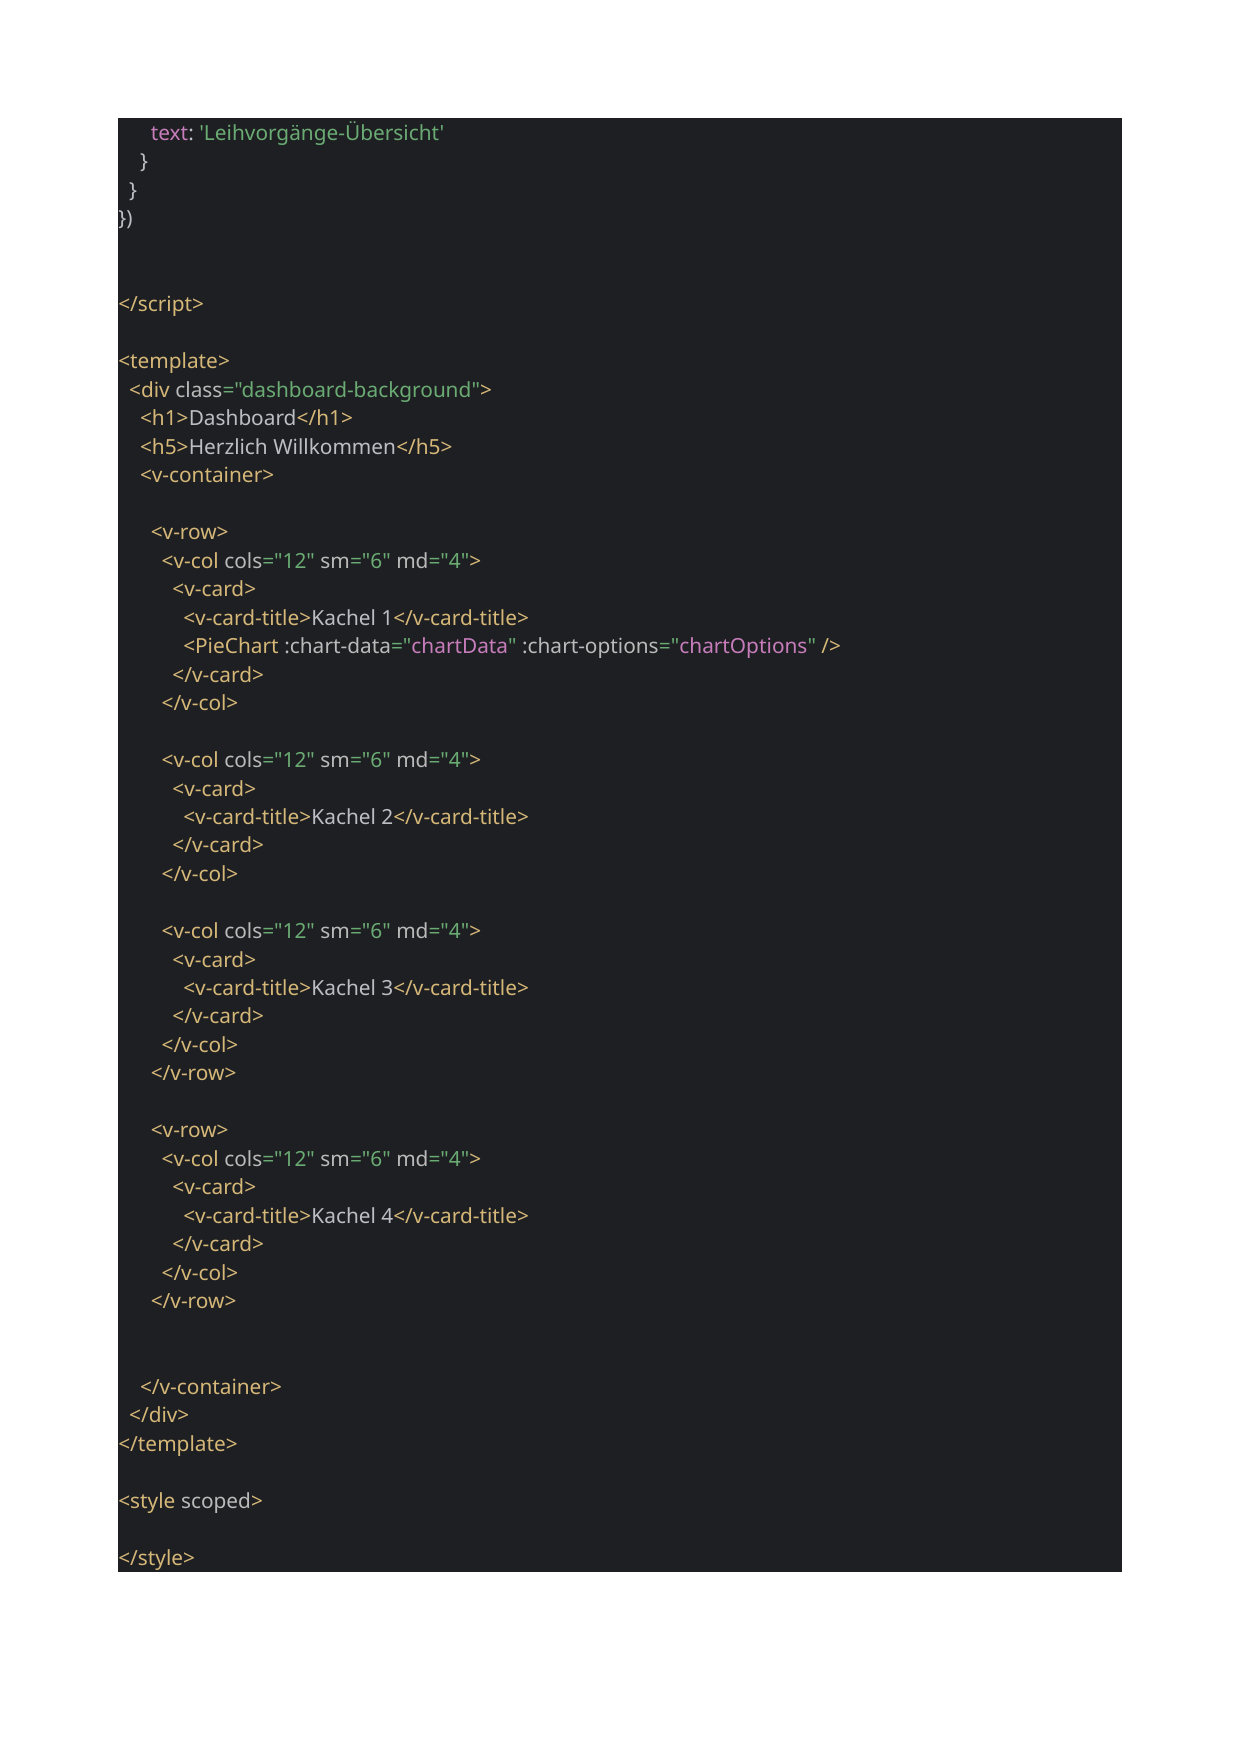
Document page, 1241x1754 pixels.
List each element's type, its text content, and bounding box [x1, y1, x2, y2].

text text: 'Leihvorgänge-Übersicht' } } }) </script> <template> <div class="dashboard-background"> <h1>Dashboard</h1> <h5>Herzlich Willkommen</h5> <v-container> <v-row> <v-col cols="12" sm="6" md="4"> <v-card> <v-card-title>Kachel 1</v-card-title> <PieChart :chart-data="chartData" :chart-options="chartOptions" /> </v-card> </v-col> <v-col cols="12" sm="6" md="4"> <v-card> <v-card-title>Kachel 2</v-card-title> </v-card> </v-col> <v-col cols="12" sm="6" md="4"> <v-card> <v-card-title>Kachel 3</v-card-title> </v-card> </v-col> </v-row> <v-row> <v-col cols="12" sm="6" md="4"> <v-card> <v-card-title>Kachel 4</v-card-title> </v-card> </v-col> </v-row> </v-container> </div> </template> <style scoped> </style> [118, 118, 1122, 1572]
